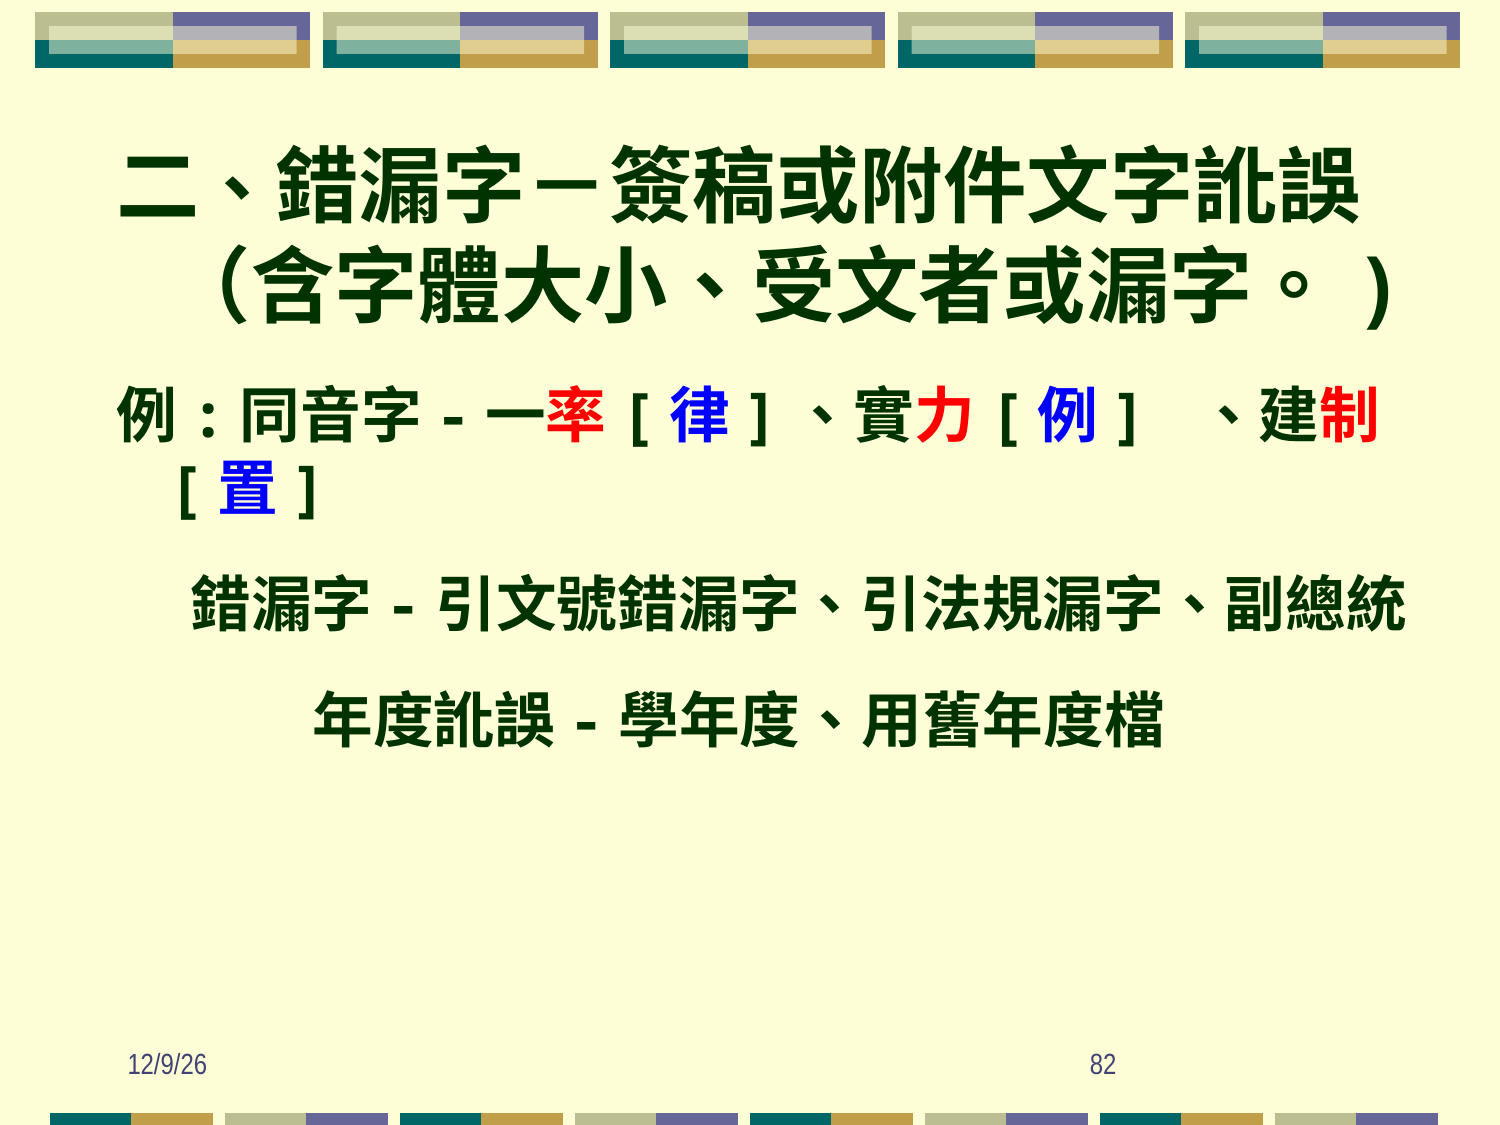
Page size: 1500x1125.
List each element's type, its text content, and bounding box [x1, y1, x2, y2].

list 二、錯漏字－簽稿或附件文字訛誤（含字體大小、受文者或漏字。) 例:同音字-一率[律]、實力[例] 、建制[置] 錯漏字-引文號錯漏字、引法規漏字、副總統 年度訛誤-學年度、用舊年度檔 [50, 125, 1451, 913]
text_box [112, 1012, 426, 1088]
text_box [1074, 1012, 1388, 1088]
text_box [1012, 50, 1463, 150]
